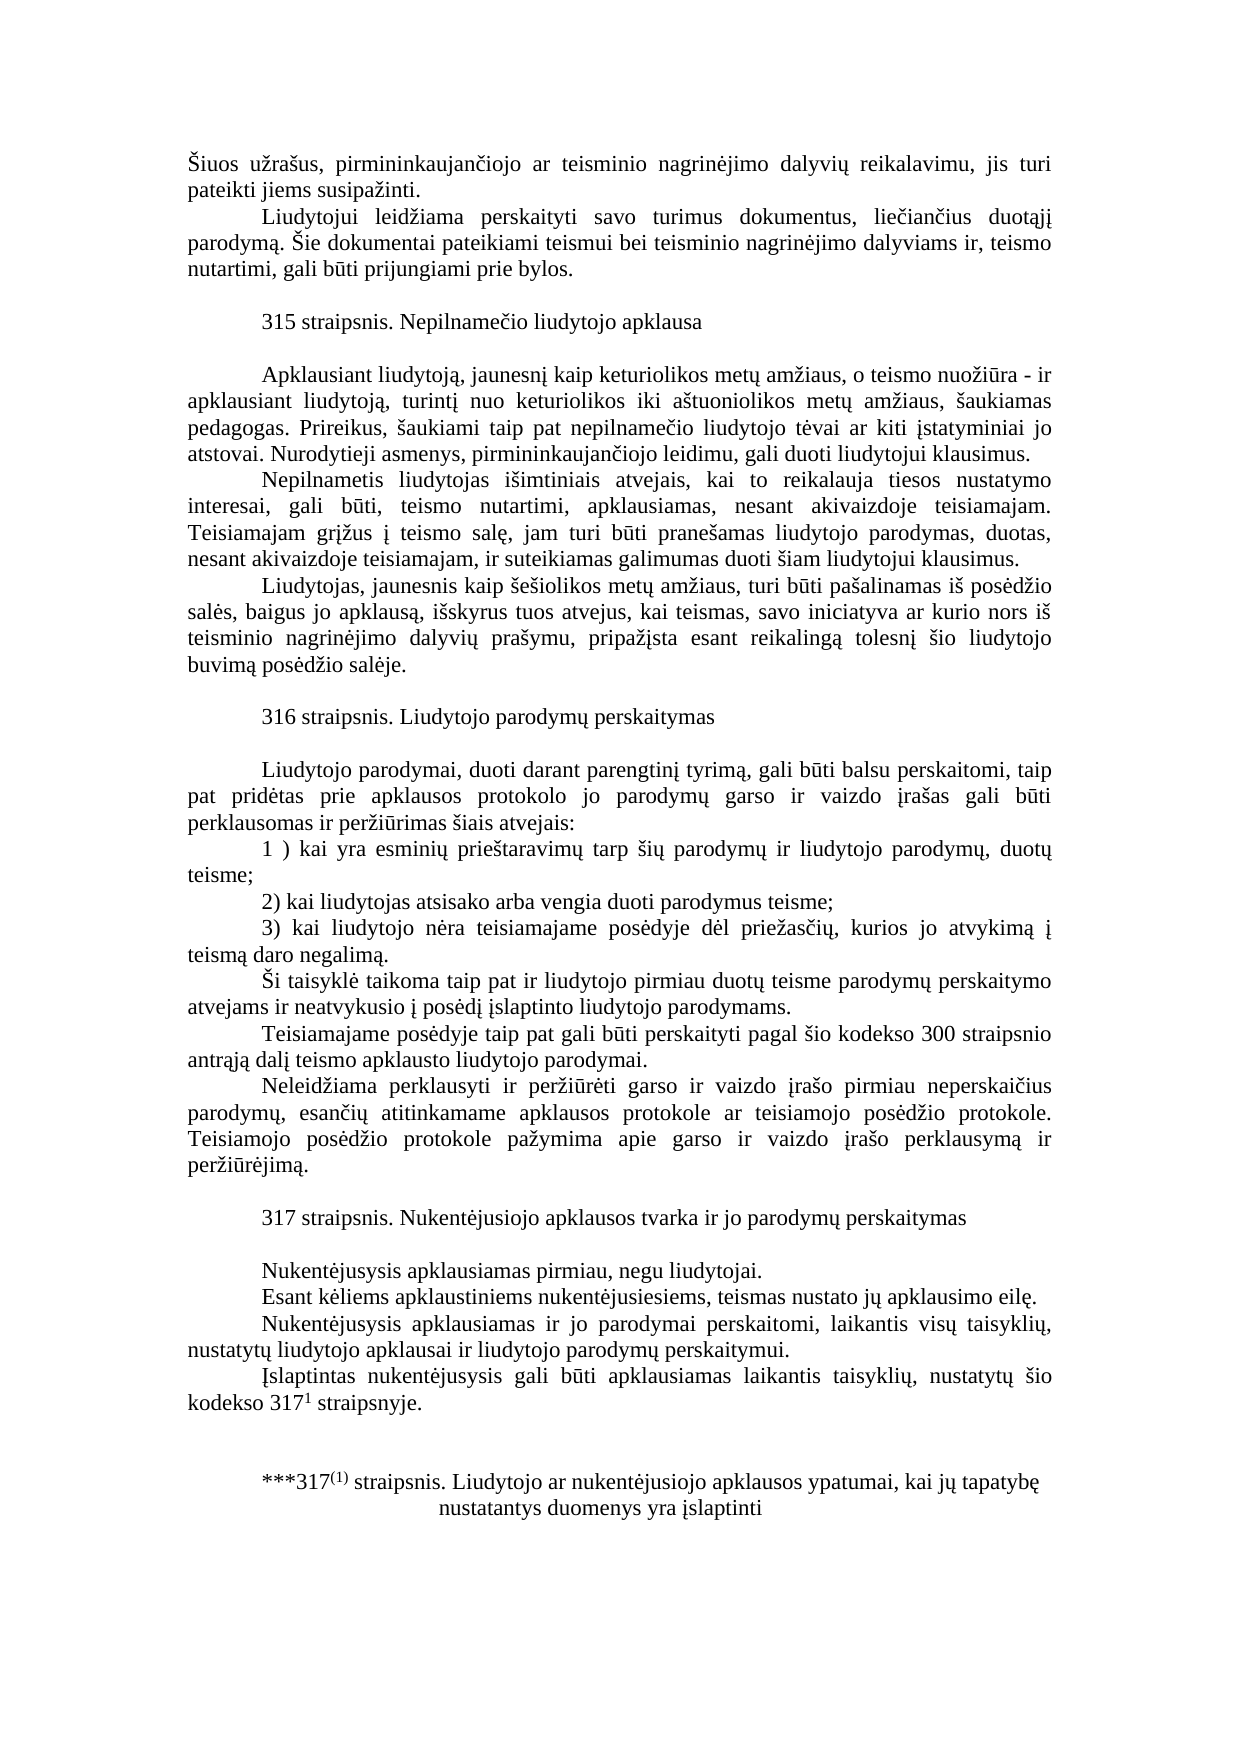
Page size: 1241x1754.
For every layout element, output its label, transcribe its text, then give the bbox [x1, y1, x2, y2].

text Neleidžiama perklausyti ir peržiūrėti garso ir vaizdo įrašo pirmiau neperskaičius parodymų, esančių atitinkamame apklausos protokole ar teisiamojo posėdžio protokole. Teisiamojo posėdžio protokole pažymima apie garso ir vaizdo įrašo perklausymą ir peržiūrėjimą. [187, 1072, 1053, 1178]
text Apklausiant liudytoją, jaunesnį kaip keturiolikos metų amžiaus, o teismo nuožiūra - ir apklausiant liudytoją, turintį nuo keturiolikos iki aštuoniolikos metų amžiaus, šaukiamas pedagogas. Prireikus, šaukiami taip pat nepilnamečio liudytojo tėvai ar kiti įstatyminiai jo atstovai. Nurodytieji asmenys, pirmininkaujančiojo leidimu, gali duoti liudytojui klausimus. [187, 361, 1053, 466]
text 316 straipsnis. Liudytojo parodymų perskaitymas [187, 703, 1053, 730]
text Esant kėliems apklaustiniems nukentėjusiesiems, teismas nustato jų apklausimo eilę. [187, 1283, 1053, 1309]
text Liudytojo parodymai, duoti darant parengtinį tyrimą, gali būti balsu perskaitomi, taip pat pridėtas prie apklausos protokolo jo parodymų garso ir vaizdo įrašas gali būti perklausomas ir peržiūrimas šiais atvejais: [187, 756, 1053, 835]
text ***317(1) straipsnis. Liudytojo ar nukentėjusiojo apklausos ypatumai, kai jų tapatybę [261, 1468, 1053, 1494]
text 3) kai liudytojo nėra teisiamajame posėdyje dėl priežasčių, kurios jo atvykimą į teismą daro negalimą. [187, 914, 1053, 967]
text Nukentėjusysis apklausiamas ir jo parodymai perskaitomi, laikantis visų taisyklių, nustatytų liudytojo apklausai ir liudytojo parodymų perskaitymui. [187, 1309, 1053, 1362]
text Teisiamajame posėdyje taip pat gali būti perskaityti pagal šio kodekso 300 straipsnio antrąją dalį teismo apklausto liudytojo parodymai. [187, 1020, 1053, 1072]
text Nukentėjusysis apklausiamas pirmiau, negu liudytojai. [187, 1257, 1053, 1283]
text nustatantys duomenys yra įslaptinti [394, 1494, 1053, 1520]
text Šiuos užrašus, pirmininkaujančiojo ar teisminio nagrinėjimo dalyvių reikalavimu, jis turi pateikti jiems susipažinti. [187, 150, 1053, 203]
text Liudytojui leidžiama perskaityti savo turimus dokumentus, liečiančius duotąjį parodymą. Šie dokumentai pateikiami teismui bei teisminio nagrinėjimo dalyviams ir, teismo nutartimi, gali būti prijungiami prie bylos. [187, 203, 1053, 282]
text Įslaptintas nukentėjusysis gali būti apklausiamas laikantis taisyklių, nustatytų šio kodekso 3171 straipsnyje. [187, 1362, 1053, 1415]
text Liudytojas, jaunesnis kaip šešiolikos metų amžiaus, turi būti pašalinamas iš posėdžio salės, baigus jo apklausą, išskyrus tuos atvejus, kai teismas, savo iniciatyva ar kurio nors iš teisminio nagrinėjimo dalyvių prašymu, pripažįsta esant reikalingą tolesnį šio liudytojo buvimą posėdžio salėje. [187, 572, 1053, 677]
text 1 ) kai yra esminių prieštaravimų tarp šių parodymų ir liudytojo parodymų, duotų teisme; [187, 835, 1053, 888]
text Nepilnametis liudytojas išimtiniais atvejais, kai to reikalauja tiesos nustatymo interesai, gali būti, teismo nutartimi, apklausiamas, nesant akivaizdoje teisiamajam. Teisiamajam grįžus į teismo salę, jam turi būti pranešamas liudytojo parodymas, duotas, nesant akivaizdoje teisiamajam, ir suteikiamas galimumas duoti šiam liudytojui klausimus. [187, 466, 1053, 572]
text 2) kai liudytojas atsisako arba vengia duoti parodymus teisme; [187, 888, 1053, 914]
text 315 straipsnis. Nepilnamečio liudytojo apklausa [187, 308, 1053, 334]
text 317 straipsnis. Nukentėjusiojo apklausos tvarka ir jo parodymų perskaitymas [187, 1204, 1053, 1231]
text Ši taisyklė taikoma taip pat ir liudytojo pirmiau duotų teisme parodymų perskaitymo atvejams ir neatvykusio į posėdį įslaptinto liudytojo parodymams. [187, 967, 1053, 1020]
